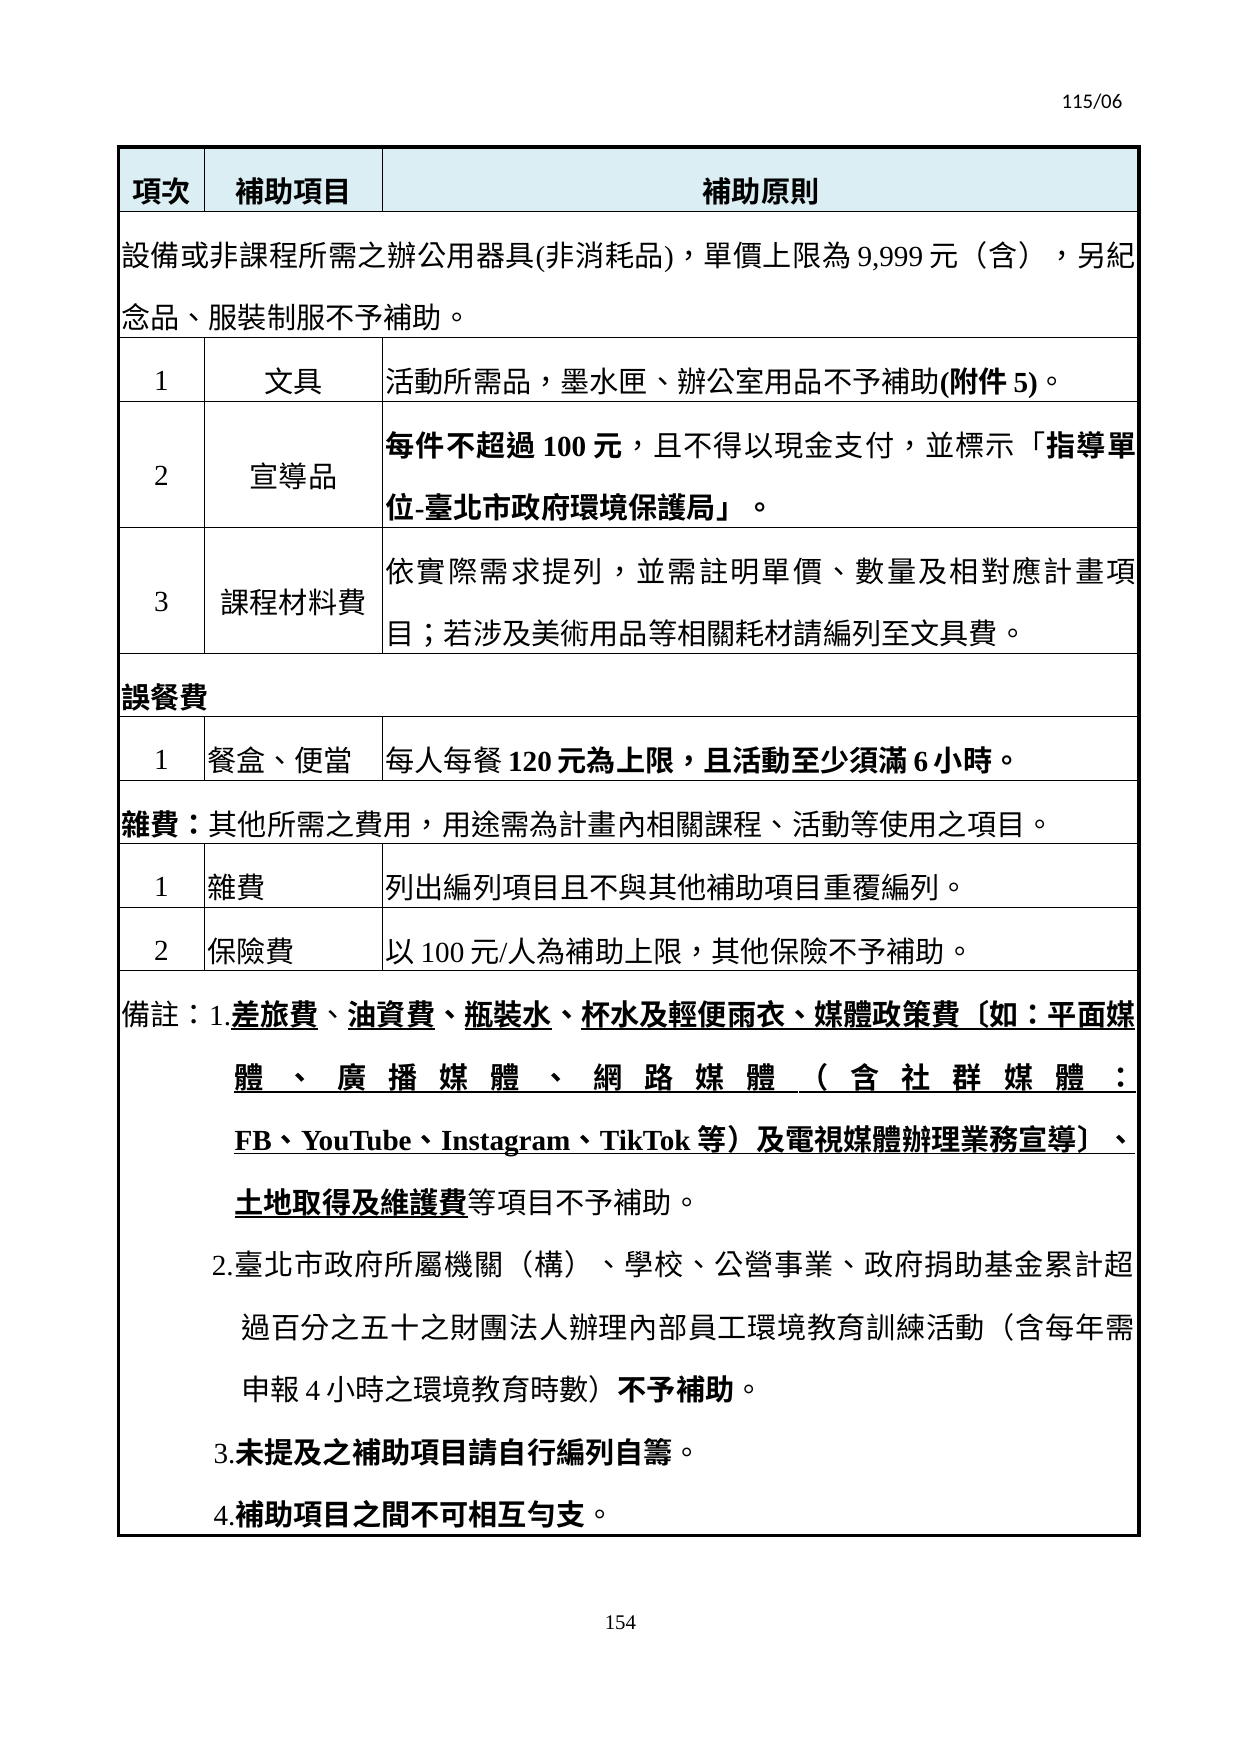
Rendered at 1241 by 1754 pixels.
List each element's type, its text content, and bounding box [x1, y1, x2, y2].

table_cell 宣導品 [205, 402, 382, 527]
table_header 項次 [120, 149, 204, 211]
table_cell 備註：1.差旅費、油資費、瓶裝水、杯水及輕便雨衣、媒體政策費〔如：平面媒體、廣播媒體、網路媒體（含社群媒體：FB、YouTube、Instagram、TikTok 等）及電視媒體辦理業務宣導〕、土地取得及維護費等項目不予補助。 2.臺北市政府所屬機關（構）、學校、公營事業、政府捐助基金累計超過百分之五十之財團法人辦理內部員工環境教育訓練活動（含每年需申報4小時之環境教育時數）不予補助。 3.未提及之補助項目請自行編列自籌。 4.補助項目之間不可相互勻支。 [120, 971, 1137, 1534]
table_cell 1 [120, 717, 204, 780]
table_cell 列出編列項目且不與其他補助項目重覆編列。 [383, 844, 1137, 907]
table_cell 雜費 [205, 844, 382, 907]
table_cell 餐盒、便當 [205, 717, 382, 780]
table_cell 誤餐費 [120, 654, 1137, 716]
table_cell 設備或非課程所需之辦公用器具(非消耗品)，單價上限為9,999元（含），另紀念品、服裝制服不予補助。 [120, 212, 1137, 337]
table_cell 保險費 [205, 908, 382, 970]
table_cell 以100元/人為補助上限，其他保險不予補助。 [383, 908, 1137, 970]
table_header 補助項目 [205, 149, 382, 211]
table_cell 2 [120, 402, 204, 527]
table_cell 1 [120, 844, 204, 907]
table_cell 2 [120, 908, 204, 970]
table_header 補助原則 [383, 149, 1137, 211]
table_cell 雜費：其他所需之費用，用途需為計畫內相關課程、活動等使用之項目。 [120, 781, 1137, 843]
table_cell 課程材料費 [205, 528, 382, 653]
table_cell 每件不超過100元，且不得以現金支付，並標示「指導單位-臺北市政府環境保護局」。 [383, 402, 1137, 527]
table_cell 3 [120, 528, 204, 653]
table_cell 文具 [205, 338, 382, 401]
table_cell 每人每餐120元為上限，且活動至少須滿6小時。 [383, 717, 1137, 780]
table_cell 依實際需求提列，並需註明單價、數量及相對應計畫項目；若涉及美術用品等相關耗材請編列至文具費。 [383, 528, 1137, 653]
table_cell 活動所需品，墨水匣、辦公室用品不予補助(附件5)。 [383, 338, 1137, 401]
table_cell 1 [120, 338, 204, 401]
